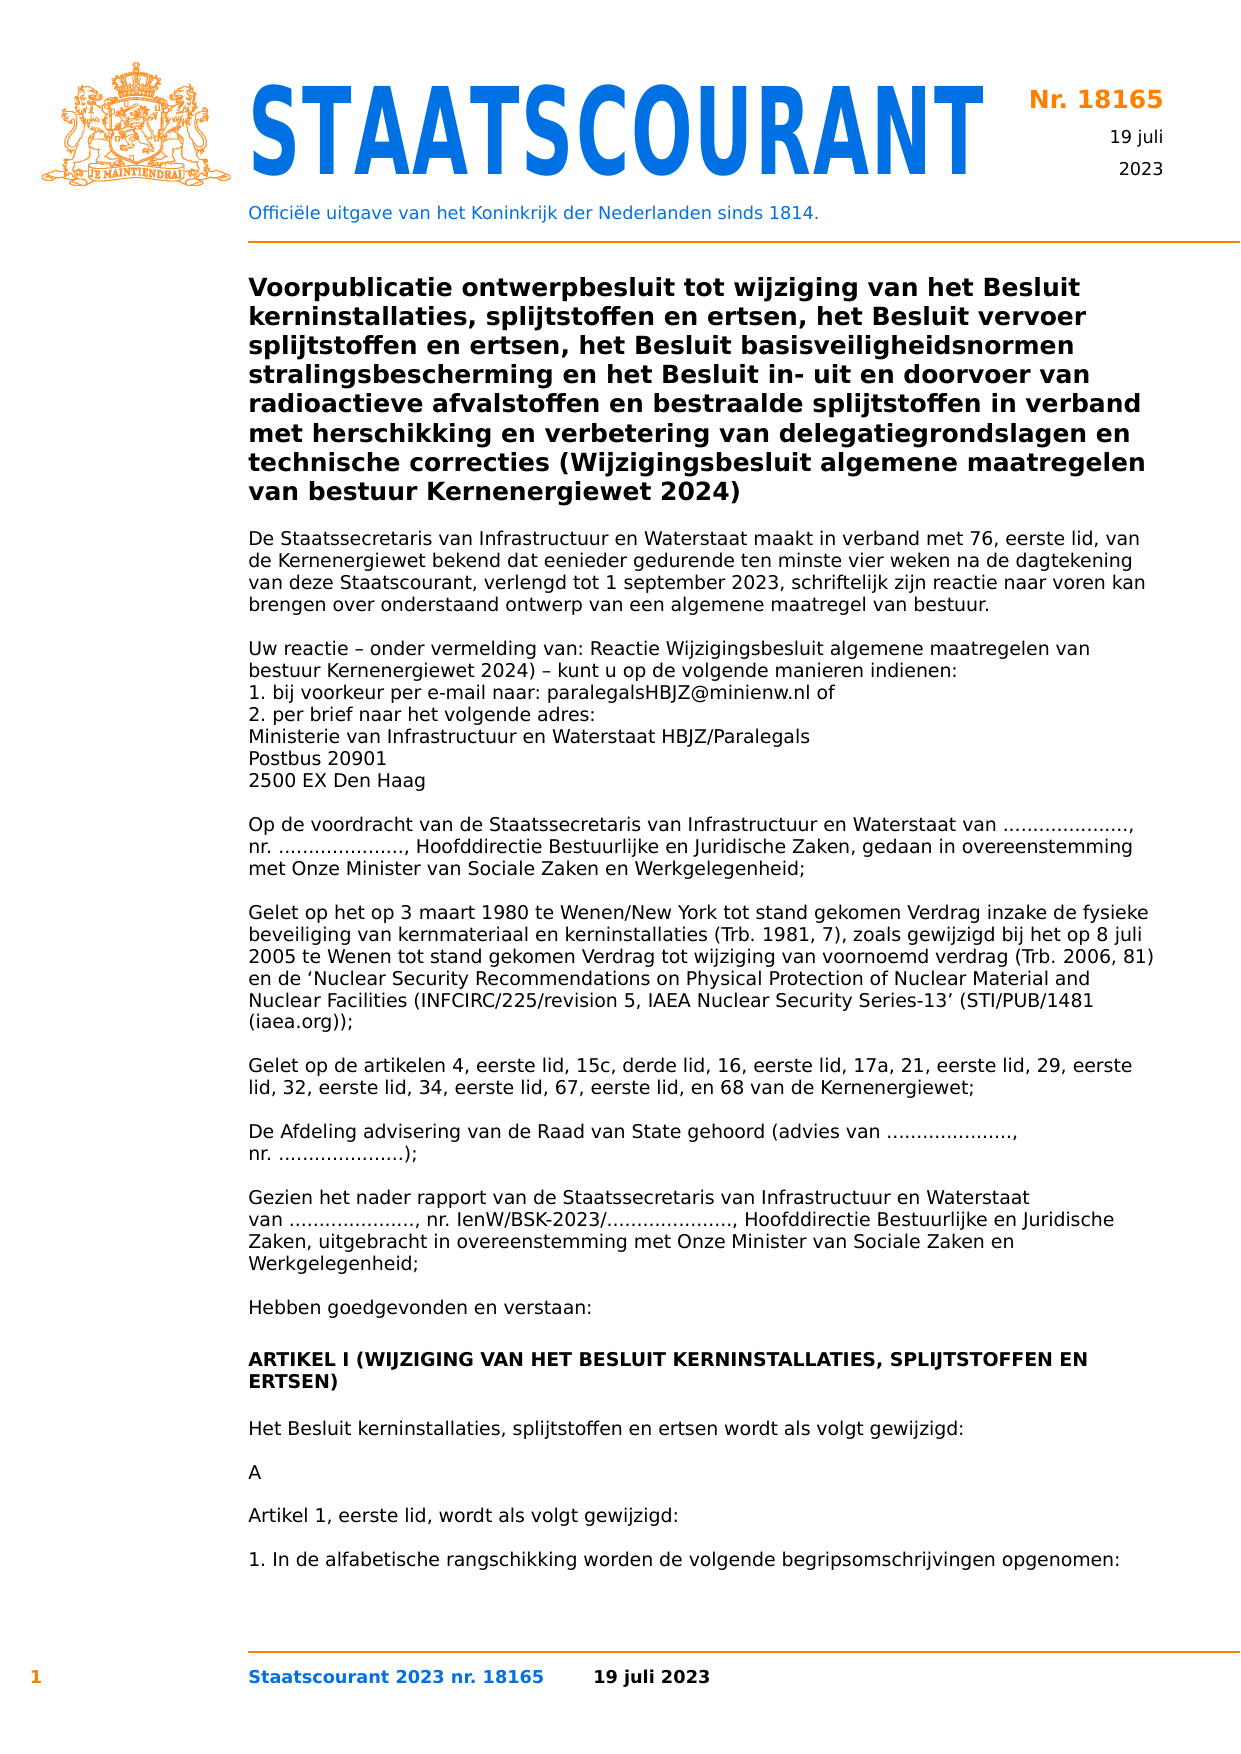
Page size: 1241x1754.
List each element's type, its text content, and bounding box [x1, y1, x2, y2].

text 1. bij voorkeur per e-mail naar: paralegalsHBJZ@minienw.nl of [248, 682, 1163, 704]
text Postbus 20901 [248, 748, 1163, 770]
text De Afdeling advisering van de Raad van State gehoord (advies van ....................., nr. .....................); [248, 1121, 1163, 1165]
table_cell Officiële uitgave van het Koninkrijk der Nederlanden sinds 1814. [248, 203, 1240, 241]
text Gezien het nader rapport van de Staatssecretaris van Infrastructuur en Waterstaat van ....................., nr. IenW/BSK-2023/....................., Hoofddirectie Bestuurlijke en Juridische Zaken, uitgebracht in overeenstemming met Onze Minister van Sociale Zaken en Werkgelegenheid; [248, 1187, 1163, 1275]
text A [248, 1462, 1163, 1483]
picture [41, 62, 231, 186]
text Gelet op het op 3 maart 1980 te Wenen/New York tot stand gekomen Verdrag inzake de fysieke beveiliging van kernmateriaal en kerninstallaties (Trb. 1981, 7), zoals gewijzigd bij het op 8 juli 2005 te Wenen tot stand gekomen Verdrag tot wijziging van voornoemd verdrag (Trb. 2006, 81) en de ‘Nuclear Security Recommendations on Physical Protection of Nuclear Material and Nuclear Facilities (INFCIRC/225/revision 5, IAEA Nuclear Security Series-13’ (STI/PUB/1481 (iaea.org)); [248, 902, 1163, 1033]
text De Staatssecretaris van Infrastructuur en Waterstaat maakt in verband met 76, eerste lid, van de Kernenergiewet bekend dat eenieder gedurende ten minste vier weken na de dagtekening van deze Staatscourant, verlengd tot 1 september 2023, schriftelijk zijn reactie naar voren kan brengen over onderstaand ontwerp van een algemene maatregel van bestuur. [248, 528, 1163, 616]
table_header [25, 62, 248, 241]
table_cell 19 juli [998, 121, 1240, 153]
text Artikel 1, eerste lid, wordt als volgt gewijzigd: [248, 1505, 1163, 1527]
text 2500 EX Den Haag [248, 770, 1163, 792]
text 2. per brief naar het volgende adres: [248, 704, 1163, 726]
table_header Nr. 18165 [998, 62, 1240, 121]
subtitle Voorpublicatie ontwerpbesluit tot wijziging van het Besluit kerninstallaties, splijtstoffen en ertsen, het Besluit vervoer splijtstoffen en ertsen, het Besluit basisveiligheidsnormen stralingsbescherming en het Besluit in- uit en doorvoer van radioactieve afvalstoffen en bestraalde splijtstoffen in verband met herschikking en verbetering van delegatiegrondslagen en technische correcties (Wijzigingsbesluit algemene maatregelen van bestuur Kernenergiewet 2024) [248, 273, 1163, 506]
text Op de voordracht van de Staatssecretaris van Infrastructuur en Waterstaat van ....................., nr. ....................., Hoofddirectie Bestuurlijke en Juridische Zaken, gedaan in overeenstemming met Onze Minister van Sociale Zaken en Werkgelegenheid; [248, 814, 1163, 880]
text Het Besluit kerninstallaties, splijtstoffen en ertsen wordt als volgt gewijzigd: [248, 1418, 1163, 1440]
text Hebben goedgevonden en verstaan: [248, 1297, 1163, 1319]
subtitle ARTIKEL I (WIJZIGING VAN HET BESLUIT KERNINSTALLATIES, SPLIJTSTOFFEN EN ERTSEN) [248, 1349, 1163, 1393]
text Gelet op de artikelen 4, eerste lid, 15c, derde lid, 16, eerste lid, 17a, 21, eerste lid, 29, eerste lid, 32, eerste lid, 34, eerste lid, 67, eerste lid, en 68 van de Kernenergiewet; [248, 1055, 1163, 1099]
text Ministerie van Infrastructuur en Waterstaat HBJZ/Paralegals [248, 726, 1163, 748]
table_cell 2023 [998, 153, 1240, 203]
text Uw reactie – onder vermelding van: Reactie Wijzigingsbesluit algemene maatregelen van bestuur Kernenergiewet 2024) – kunt u op de volgende manieren indienen: [248, 638, 1163, 682]
table_header STAATSCOURANT [248, 62, 998, 203]
text 1. In de alfabetische rangschikking worden de volgende begripsomschrijvingen opgenomen: [248, 1549, 1163, 1571]
